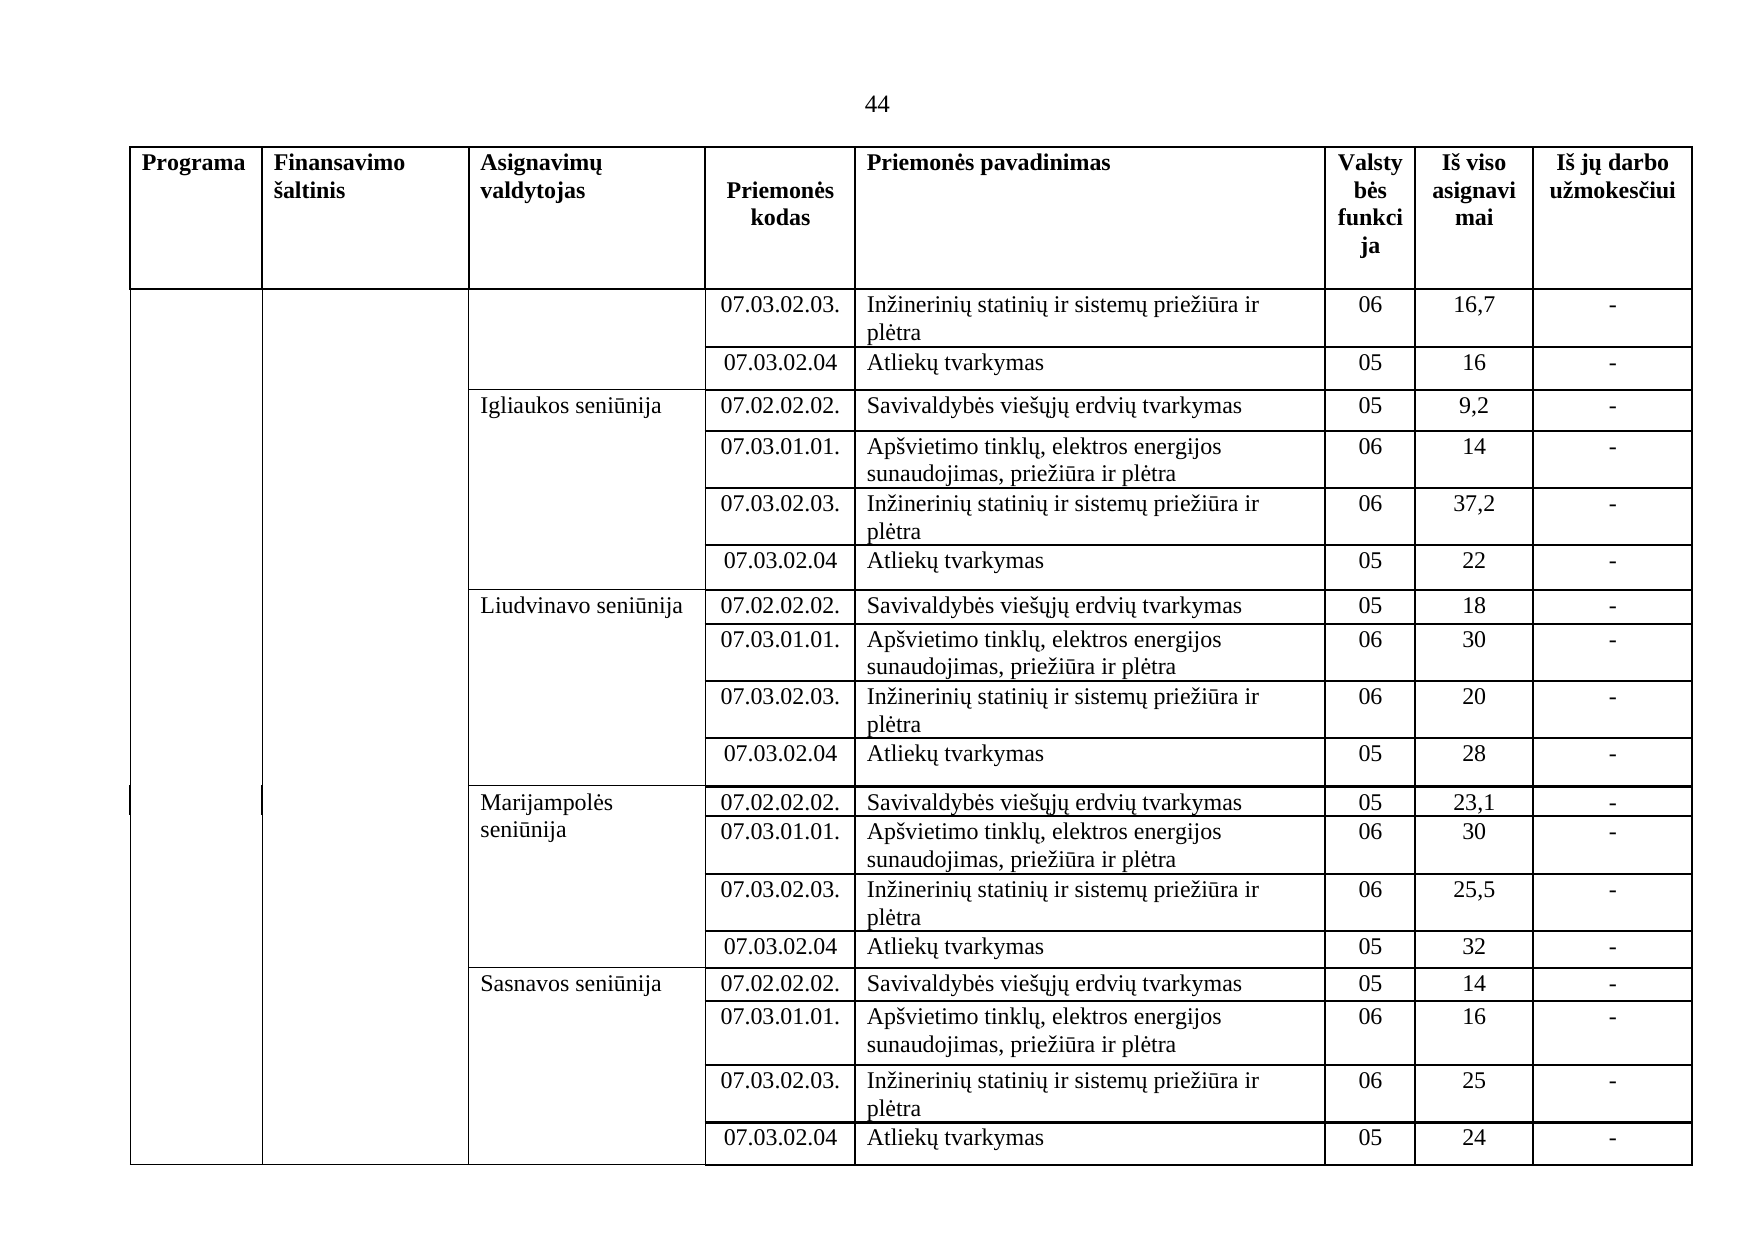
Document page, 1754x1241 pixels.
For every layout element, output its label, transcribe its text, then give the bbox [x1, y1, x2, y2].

table_cell 25,5 [1416, 875, 1532, 930]
table_cell Savivaldybės viešųjų erdvių tvarkymas [856, 591, 1324, 623]
table_cell [1326, 259, 1414, 288]
table_cell - [1534, 1066, 1691, 1121]
table_cell 07.02.02.02. [706, 969, 854, 1000]
table_cell 07.03.02.04 [706, 932, 854, 967]
table_cell Inžinerinių statinių ir sistemų priežiūra ir plėtra [856, 1066, 1324, 1121]
table_cell Apšvietimo tinklų, elektros energijos sunaudojimas, priežiūra ir plėtra [856, 432, 1324, 487]
table_cell Savivaldybės viešųjų erdvių tvarkymas [856, 969, 1324, 1000]
table_cell [856, 259, 1324, 288]
table_cell - [1534, 875, 1691, 930]
table_cell 05 [1326, 739, 1414, 785]
table_cell 07.02.02.02. [706, 788, 854, 815]
table_cell 16 [1416, 348, 1532, 389]
table_cell 14 [1416, 969, 1532, 1000]
table_header Valstybės funkcija [1326, 148, 1414, 259]
table_cell Inžinerinių statinių ir sistemų priežiūra ir plėtra [856, 682, 1324, 737]
table_header Priemonės pavadinimas [856, 148, 1324, 259]
table_cell - [1534, 348, 1691, 389]
table_cell 07.03.02.03. [706, 682, 854, 737]
table_cell 07.03.02.04 [706, 348, 854, 389]
table_cell Apšvietimo tinklų, elektros energijos sunaudojimas, priežiūra ir plėtra [856, 625, 1324, 680]
table_cell 07.03.02.03. [706, 1066, 854, 1121]
table_cell 28 [1416, 739, 1532, 785]
table_cell 05 [1326, 932, 1414, 967]
table_cell 30 [1416, 625, 1532, 680]
table_cell 25 [1416, 1066, 1532, 1121]
table_header Iš viso asignavimai [1416, 148, 1532, 288]
table_cell 18 [1416, 591, 1532, 623]
table_cell - [1534, 969, 1691, 1000]
table_cell 07.03.02.04 [706, 1124, 854, 1164]
table_cell 05 [1326, 591, 1414, 623]
table_cell - [1534, 739, 1691, 785]
table_cell - [1534, 546, 1691, 589]
table_cell [469, 290, 705, 389]
table_header Finansavimo šaltinis [263, 148, 468, 259]
table_cell 30 [1416, 817, 1532, 873]
table_cell 23,1 [1416, 788, 1532, 815]
table_cell 07.02.02.02. [706, 391, 854, 430]
table_cell Savivaldybės viešųjų erdvių tvarkymas [856, 788, 1324, 815]
table_cell [470, 259, 704, 288]
table_cell - [1534, 432, 1691, 487]
table_cell Savivaldybės viešųjų erdvių tvarkymas [856, 391, 1324, 430]
table_cell 07.03.01.01. [706, 1002, 854, 1064]
table_cell - [1534, 591, 1691, 623]
table_cell 05 [1326, 348, 1414, 389]
table_cell 06 [1326, 1066, 1414, 1121]
table_cell - [1534, 391, 1691, 430]
table_cell 06 [1326, 489, 1414, 544]
table_cell - [1534, 290, 1691, 346]
table_header Programa [131, 148, 261, 259]
table_cell 37,2 [1416, 489, 1532, 544]
table_cell - [1534, 489, 1691, 544]
table_cell 07.03.02.03. [706, 290, 854, 346]
table_cell Inžinerinių statinių ir sistemų priežiūra ir plėtra [856, 290, 1324, 346]
table_cell [131, 290, 262, 785]
table_header Asignavimų valdytojas [470, 148, 704, 259]
table_cell [706, 259, 854, 288]
table_cell [131, 259, 261, 288]
table_cell - [1534, 682, 1691, 737]
table_cell 05 [1326, 969, 1414, 1000]
table_cell 32 [1416, 932, 1532, 967]
table_cell 07.03.02.04 [706, 739, 854, 785]
table_cell Marijampolės seniūnija [469, 786, 705, 967]
table_cell Apšvietimo tinklų, elektros energijos sunaudojimas, priežiūra ir plėtra [856, 817, 1324, 873]
table_cell 22 [1416, 546, 1532, 589]
table_cell - [1534, 625, 1691, 680]
table_cell 06 [1326, 875, 1414, 930]
table_cell 16 [1416, 1002, 1532, 1064]
table_cell 06 [1326, 1002, 1414, 1064]
table_cell [263, 290, 468, 785]
table_cell 05 [1326, 546, 1414, 589]
table_cell 07.03.01.01. [706, 432, 854, 487]
table_cell Atliekų tvarkymas [856, 932, 1324, 967]
table_cell 24 [1416, 1124, 1532, 1164]
table_cell Liudvinavo seniūnija [469, 590, 705, 785]
table_cell 06 [1326, 290, 1414, 346]
table_cell [131, 785, 261, 815]
table_cell 07.03.01.01. [706, 625, 854, 680]
table_cell - [1534, 788, 1691, 815]
table_cell - [1534, 817, 1691, 873]
table_cell 9,2 [1416, 391, 1532, 430]
table_cell 07.02.02.02. [706, 591, 854, 623]
table_cell Atliekų tvarkymas [856, 739, 1324, 785]
table_cell [263, 785, 468, 815]
table_cell Atliekų tvarkymas [856, 348, 1324, 389]
table_cell 14 [1416, 432, 1532, 487]
table_cell [263, 259, 468, 288]
table_cell 07.03.01.01. [706, 817, 854, 873]
table_cell 07.03.02.04 [706, 546, 854, 589]
table_cell 06 [1326, 817, 1414, 873]
table_header Priemonės kodas [706, 148, 854, 259]
table_cell 16,7 [1416, 290, 1532, 346]
table_cell - [1534, 1124, 1691, 1164]
table_cell Sasnavos seniūnija [469, 968, 705, 1164]
table_cell 05 [1326, 391, 1414, 430]
table_cell Igliaukos seniūnija [469, 390, 705, 589]
table_cell Atliekų tvarkymas [856, 1124, 1324, 1164]
table_cell Inžinerinių statinių ir sistemų priežiūra ir plėtra [856, 489, 1324, 544]
table_cell Inžinerinių statinių ir sistemų priežiūra ir plėtra [856, 875, 1324, 930]
table_cell 07.03.02.03. [706, 875, 854, 930]
table_cell - [1534, 1002, 1691, 1064]
table_cell Apšvietimo tinklų, elektros energijos sunaudojimas, priežiūra ir plėtra [856, 1002, 1324, 1064]
table_cell 06 [1326, 432, 1414, 487]
table_cell 20 [1416, 682, 1532, 737]
table_cell 05 [1326, 1124, 1414, 1164]
table_cell 06 [1326, 682, 1414, 737]
table_cell [263, 815, 468, 1164]
table_cell Atliekų tvarkymas [856, 546, 1324, 589]
table_cell 05 [1326, 788, 1414, 815]
table_cell 07.03.02.03. [706, 489, 854, 544]
table_header Iš jų darbo užmokesčiui [1534, 148, 1691, 288]
table_cell [131, 815, 262, 1164]
table_cell 06 [1326, 625, 1414, 680]
table_cell - [1534, 932, 1691, 967]
